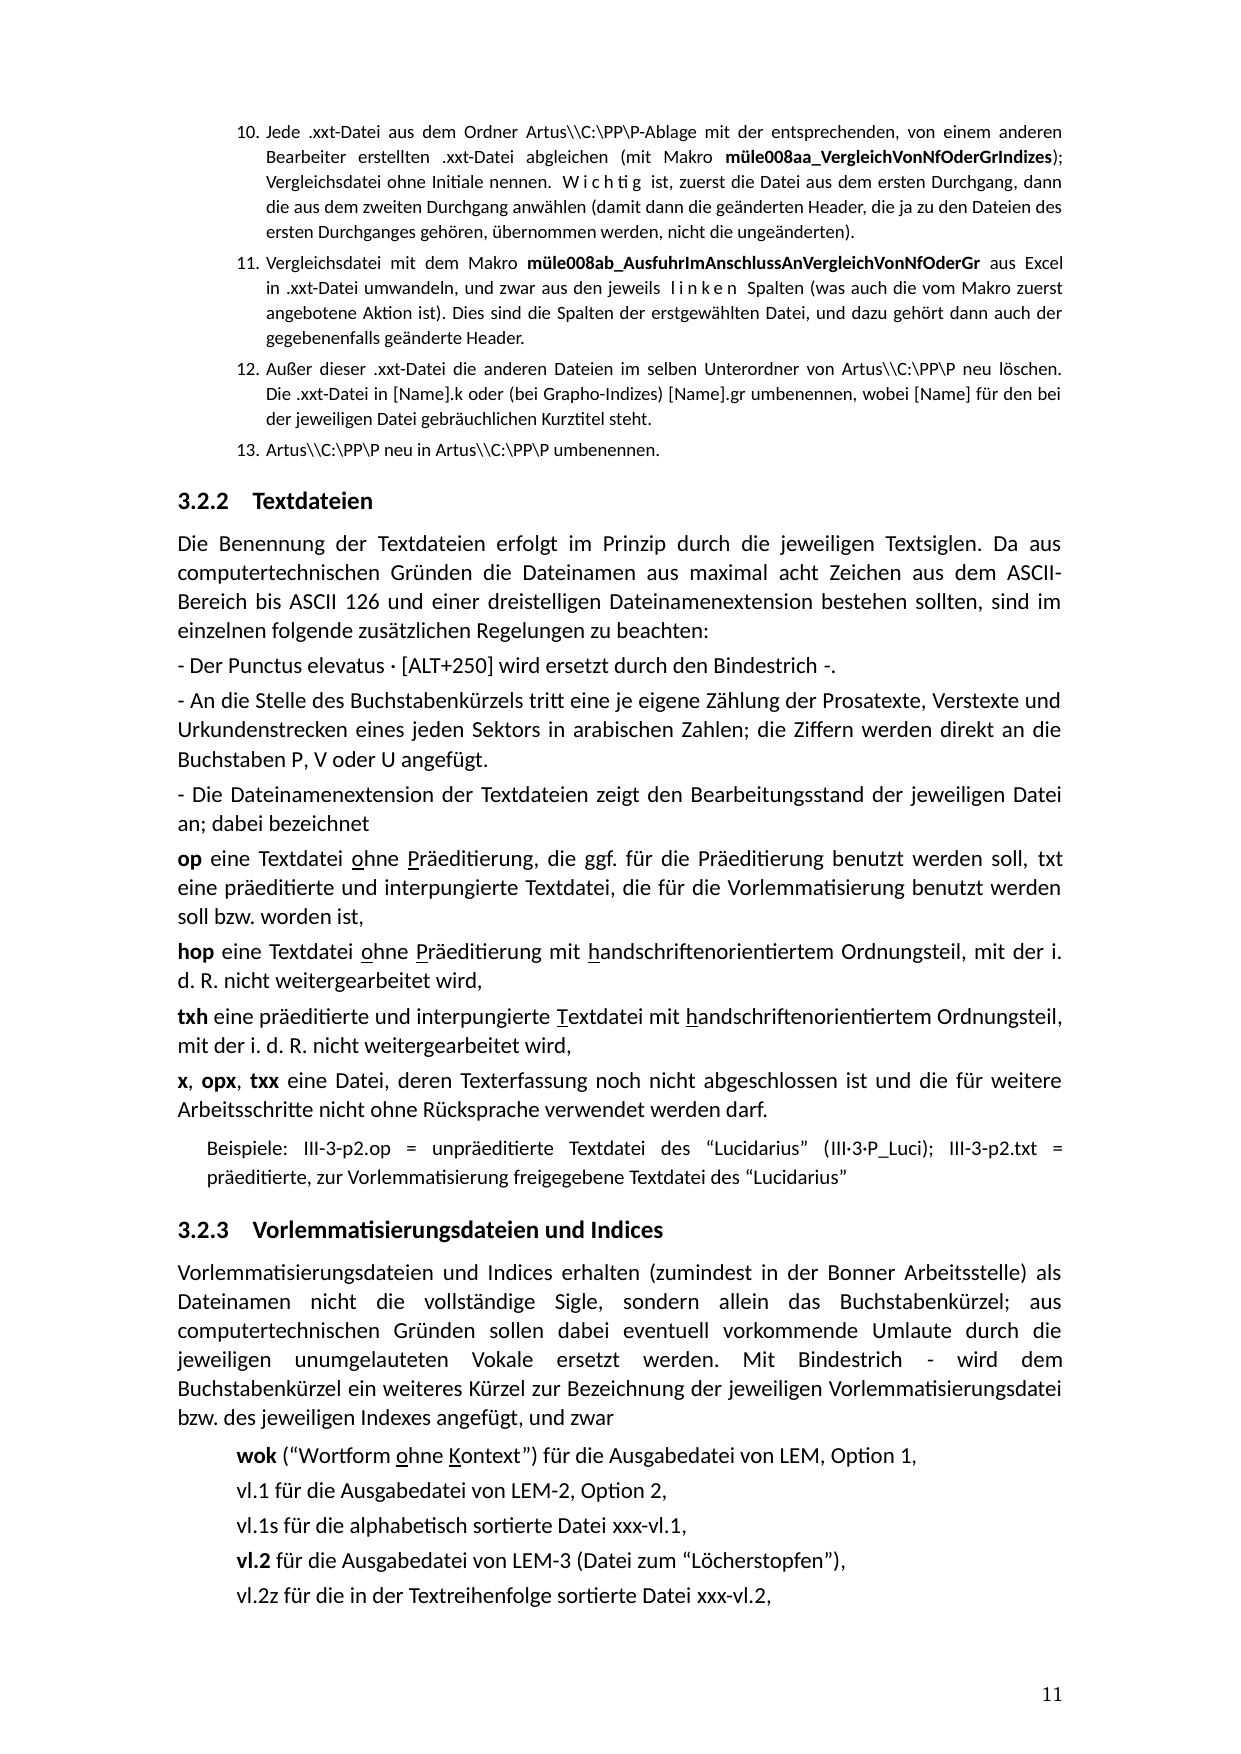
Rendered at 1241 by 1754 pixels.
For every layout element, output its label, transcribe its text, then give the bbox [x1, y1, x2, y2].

text Die Benennung der Textdateien erfolgt im Prinzip durch die jeweiligen Textsiglen. Da aus computertechnischen Gründen die Dateinamen aus maximal acht Zeichen aus dem ASCII-Bereich bis ASCII 126 und einer dreistelligen Dateinamenextension bestehen sollten, sind im einzelnen folgende zusätzlichen Regelungen zu beachten: [177, 528, 1063, 644]
text - Die Dateinamenextension der Textdateien zeigt den Bearbeitungsstand der jeweiligen Datei an; dabei bezeichnet [177, 779, 1063, 837]
subtitle Textdateien [177, 486, 1063, 515]
text vl.2z für die in der Textreihenfolge sortierte Datei xxx-vl.2, [236, 1580, 1063, 1609]
text wok (“Wortform ohne Kontext”) für die Ausgabedatei von LEM, Option 1, [236, 1440, 1063, 1469]
text 12. Außer dieser .xxt-Datei die anderen Dateien im selben Unterordner von Artus\\C:\PP\P neu löschen. Die .xxt-Datei in [Name].k oder (bei Grapho-Indizes) [Name].gr umbenennen, wobei [Name] für den bei der jeweiligen Datei gebräuchlichen Kurztitel steht. [236, 355, 1063, 430]
text Vorlemmatisierungsdateien und Indices erhalten (zumindest in der Bonner Arbeitsstelle) als Dateinamen nicht die vollständige Sigle, sondern allein das Buchstabenkürzel; aus computertechnischen Gründen sollen dabei eventuell vorkommende Umlaute durch die jeweiligen unumgelauteten Vokale ersetzt werden. Mit Bindestrich - wird dem Buchstabenkürzel ein weiteres Kürzel zur Bezeichnung der jeweiligen Vorlemmatisierungsdatei bzw. des jeweiligen Indexes angefügt, und zwar [177, 1257, 1063, 1432]
text 11. Vergleichsdatei mit dem Makro müle008ab_AusfuhrImAnschlussAnVergleichVonNfOderGr aus Excel in .xxt-Datei umwandeln, und zwar aus den jeweils linken Spalten (was auch die vom Makro zuerst angebotene Aktion ist). Dies sind die Spalten der erstgewählten Datei, und dazu gehört dann auch der gegebenenfalls geänderte Header. [236, 249, 1063, 349]
text - An die Stelle des Buchstabenkürzels tritt eine je eigene Zählung der Prosatexte, Verstexte und Urkundenstrecken eines jeden Sektors in arabischen Zahlen; die Ziffern werden direkt an die Buchstaben P, V oder U angefügt. [177, 685, 1063, 773]
text txh eine präeditierte und interpungierte Textdatei mit handschriftenorientiertem Ordnungsteil, mit der i. d. R. nicht weitergearbeitet wird, [177, 1001, 1063, 1059]
text vl.2 für die Ausgabedatei von LEM-3 (Datei zum “Löcherstopfen”), [236, 1545, 1063, 1574]
text Beispiele: III-3-p2.op = unpräeditierte Textdatei des “Lucidarius” (III·3·P_Luci); III-3-p2.txt = präeditierte, zur Vorlemmatisierung freigegebene Textdatei des “Lucidarius” [207, 1132, 1063, 1190]
text 10. Jede .xxt-Datei aus dem Ordner Artus\\C:\PP\P-Ablage mit der entsprechenden, von einem anderen Bearbeiter erstellten .xxt-Datei abgleichen (mit Makro müle008aa_VergleichVonNfOderGrIndizes); Vergleichsdatei ohne Initiale nennen. Wichtig ist, zuerst die Datei aus dem ersten Durchgang, dann die aus dem zweiten Durchgang anwählen (damit dann die geänderten Header, die ja zu den Dateien des ersten Durchganges gehören, übernommen werden, nicht die ungeänderten). [236, 118, 1063, 243]
text vl.1 für die Ausgabedatei von LEM-2, Option 2, [236, 1475, 1063, 1504]
text - Der Punctus elevatus · [ALT+250] wird ersetzt durch den Bindestrich -. [177, 650, 1063, 679]
text vl.1s für die alphabetisch sortierte Datei xxx-vl.1, [236, 1510, 1063, 1539]
subtitle Vorlemmatisierungsdateien und Indices [177, 1215, 1063, 1244]
text x, opx, txx eine Datei, deren Texterfassung noch nicht abgeschlossen ist und die für weitere Arbeitsschritte nicht ohne Rücksprache verwendet werden darf. [177, 1065, 1063, 1123]
text op eine Textdatei ohne Präeditierung, die ggf. für die Präeditierung benutzt werden soll, txt eine präeditierte und interpungierte Textdatei, die für die Vorlemmatisierung benutzt werden soll bzw. worden ist, [177, 843, 1063, 931]
text hop eine Textdatei ohne Präeditierung mit handschriftenorientiertem Ordnungsteil, mit der i. d. R. nicht weitergearbeitet wird, [177, 936, 1063, 995]
text 13. Artus\\C:\PP\P neu in Artus\\C:\PP\P umbenennen. [236, 436, 1063, 461]
